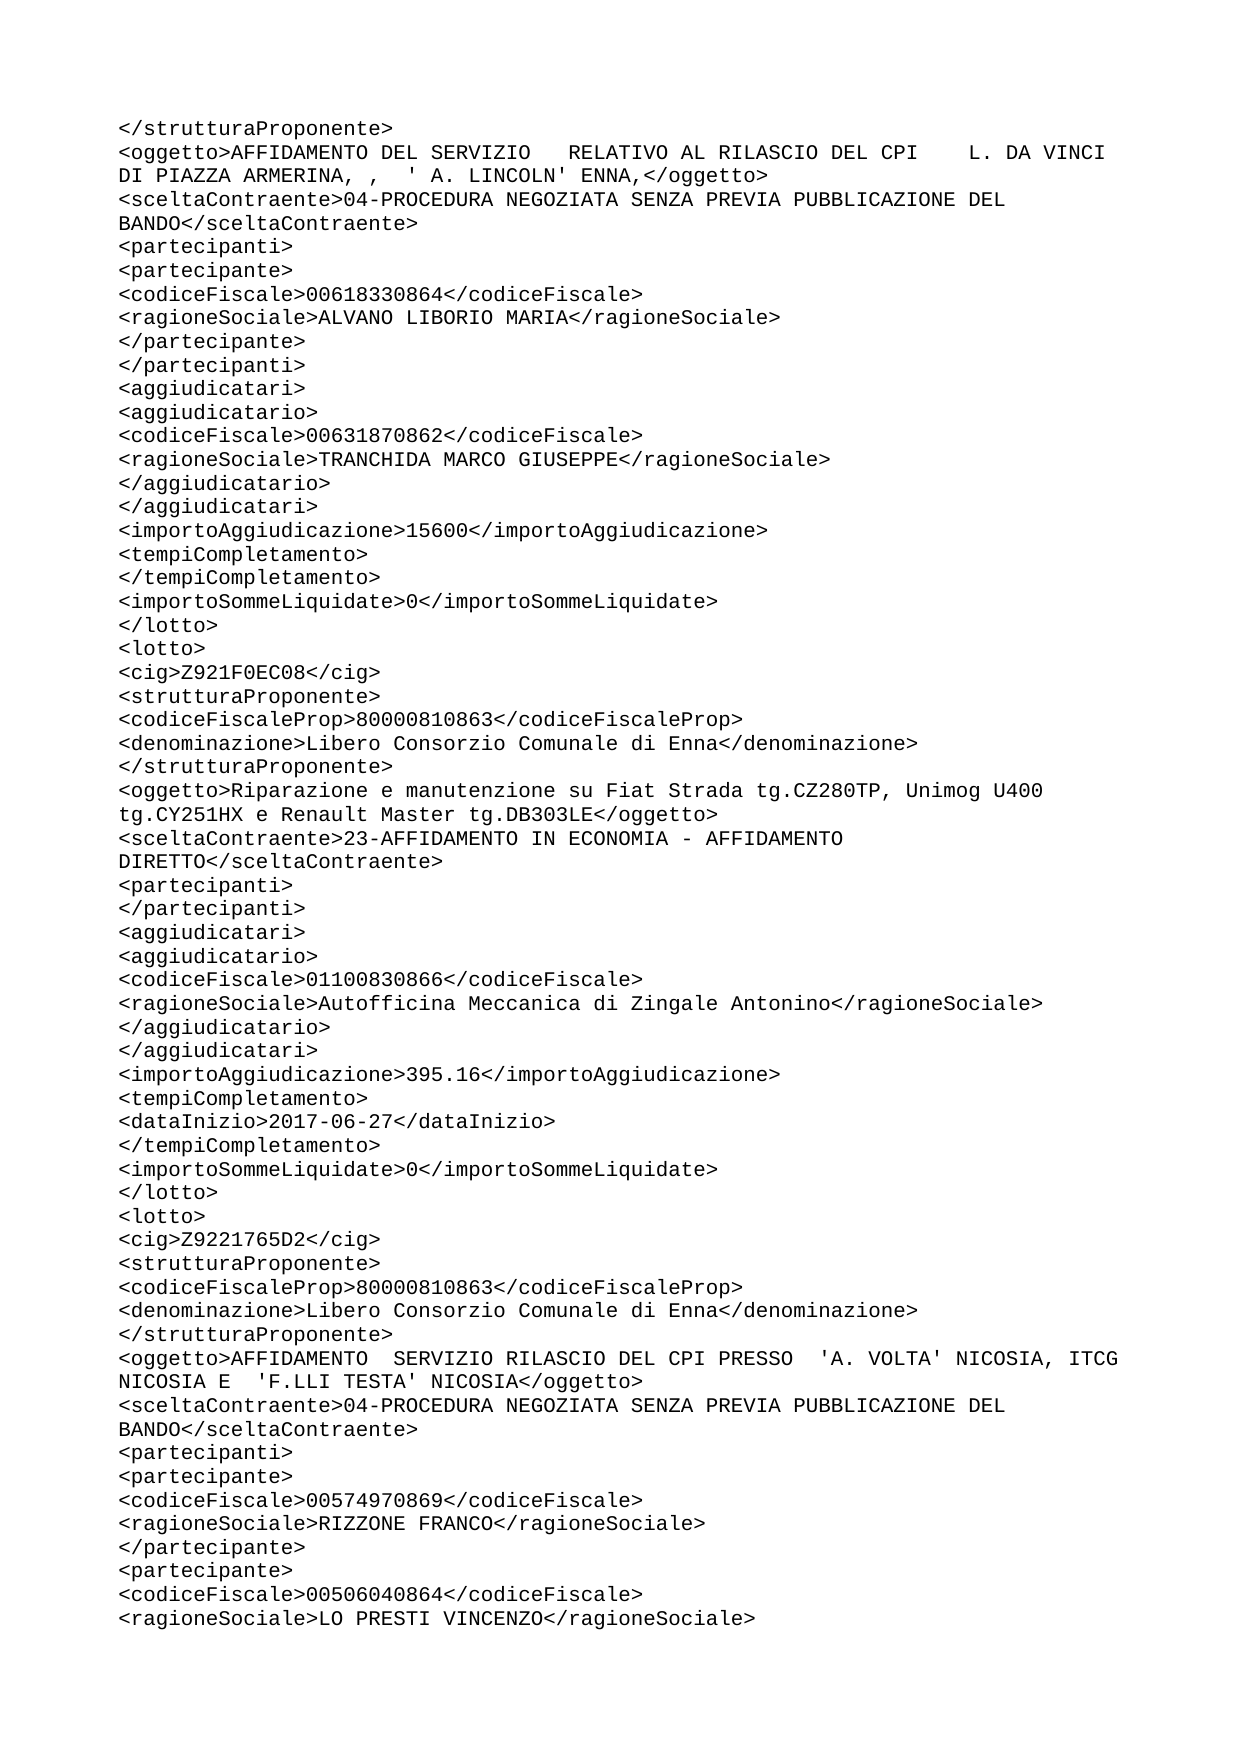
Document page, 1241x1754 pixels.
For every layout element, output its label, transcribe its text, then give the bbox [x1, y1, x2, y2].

text <codiceFiscale>00506040864</codiceFiscale> [118, 1584, 1122, 1608]
text </partecipanti> [118, 898, 1122, 922]
text <oggetto>Riparazione e manutenzione su Fiat Strada tg.CZ280TP, Unimog U400 tg.CY251HX e Renault Master tg.DB303LE</oggetto> [118, 780, 1122, 827]
text <partecipanti> [118, 1442, 1122, 1466]
text <ragioneSociale>Autofficina Meccanica di Zingale Antonino</ragioneSociale> [118, 993, 1122, 1017]
text <ragioneSociale>RIZZONE FRANCO</ragioneSociale> [118, 1513, 1122, 1537]
text </aggiudicatari> [118, 496, 1122, 520]
text <partecipanti> [118, 236, 1122, 260]
text <importoAggiudicazione>15600</importoAggiudicazione> [118, 520, 1122, 544]
text <ragioneSociale>ALVANO LIBORIO MARIA</ragioneSociale> [118, 307, 1122, 331]
text </aggiudicatario> [118, 1017, 1122, 1040]
text <aggiudicatari> [118, 922, 1122, 946]
text <denominazione>Libero Consorzio Comunale di Enna</denominazione> [118, 1300, 1122, 1324]
text <importoSommeLiquidate>0</importoSommeLiquidate> [118, 591, 1122, 615]
text <partecipanti> [118, 875, 1122, 898]
text <codiceFiscale>00631870862</codiceFiscale> [118, 426, 1122, 449]
text <oggetto>AFFIDAMENTO SERVIZIO RILASCIO DEL CPI PRESSO 'A. VOLTA' NICOSIA, ITCG NICOSIA E 'F.LLI TESTA' NICOSIA</oggetto> [118, 1348, 1122, 1395]
text <tempiCompletamento> [118, 544, 1122, 567]
text <denominazione>Libero Consorzio Comunale di Enna</denominazione> [118, 733, 1122, 757]
text <cig>Z921F0EC08</cig> [118, 662, 1122, 686]
text <aggiudicatario> [118, 946, 1122, 969]
text </tempiCompletamento> [118, 1135, 1122, 1158]
text <importoAggiudicazione>395.16</importoAggiudicazione> [118, 1064, 1122, 1088]
text </lotto> [118, 1182, 1122, 1206]
text <tempiCompletamento> [118, 1088, 1122, 1111]
text </strutturaProponente> [118, 757, 1122, 780]
text </strutturaProponente> [118, 118, 1122, 142]
text </strutturaProponente> [118, 1324, 1122, 1348]
text <oggetto>AFFIDAMENTO DEL SERVIZIO RELATIVO AL RILASCIO DEL CPI L. DA VINCI DI PIAZZA ARMERINA, , ' A. LINCOLN' ENNA,</oggetto> [118, 142, 1122, 189]
text <lotto> [118, 1206, 1122, 1229]
text <codiceFiscale>00574970869</codiceFiscale> [118, 1489, 1122, 1513]
text <codiceFiscale>01100830866</codiceFiscale> [118, 969, 1122, 993]
text <codiceFiscaleProp>80000810863</codiceFiscaleProp> [118, 709, 1122, 733]
text </aggiudicatari> [118, 1040, 1122, 1064]
text </tempiCompletamento> [118, 567, 1122, 591]
text <partecipante> [118, 260, 1122, 284]
text </lotto> [118, 615, 1122, 638]
text <codiceFiscale>00618330864</codiceFiscale> [118, 284, 1122, 307]
text <aggiudicatario> [118, 402, 1122, 426]
text <codiceFiscaleProp>80000810863</codiceFiscaleProp> [118, 1277, 1122, 1300]
text </partecipante> [118, 331, 1122, 354]
text <aggiudicatari> [118, 378, 1122, 402]
text <dataInizio>2017-06-27</dataInizio> [118, 1111, 1122, 1135]
text <ragioneSociale>TRANCHIDA MARCO GIUSEPPE</ragioneSociale> [118, 449, 1122, 473]
text </aggiudicatario> [118, 473, 1122, 496]
text <sceltaContraente>04-PROCEDURA NEGOZIATA SENZA PREVIA PUBBLICAZIONE DEL BANDO</sceltaContraente> [118, 189, 1122, 236]
text </partecipanti> [118, 354, 1122, 378]
text <ragioneSociale>LO PRESTI VINCENZO</ragioneSociale> [118, 1608, 1122, 1631]
text <strutturaProponente> [118, 1253, 1122, 1277]
text <lotto> [118, 638, 1122, 662]
text <partecipante> [118, 1561, 1122, 1584]
text <partecipante> [118, 1466, 1122, 1489]
text <importoSommeLiquidate>0</importoSommeLiquidate> [118, 1158, 1122, 1182]
text <sceltaContraente>23-AFFIDAMENTO IN ECONOMIA - AFFIDAMENTO DIRETTO</sceltaContraente> [118, 827, 1122, 875]
text <strutturaProponente> [118, 686, 1122, 709]
text </partecipante> [118, 1537, 1122, 1561]
text <sceltaContraente>04-PROCEDURA NEGOZIATA SENZA PREVIA PUBBLICAZIONE DEL BANDO</sceltaContraente> [118, 1395, 1122, 1442]
text <cig>Z9221765D2</cig> [118, 1229, 1122, 1253]
